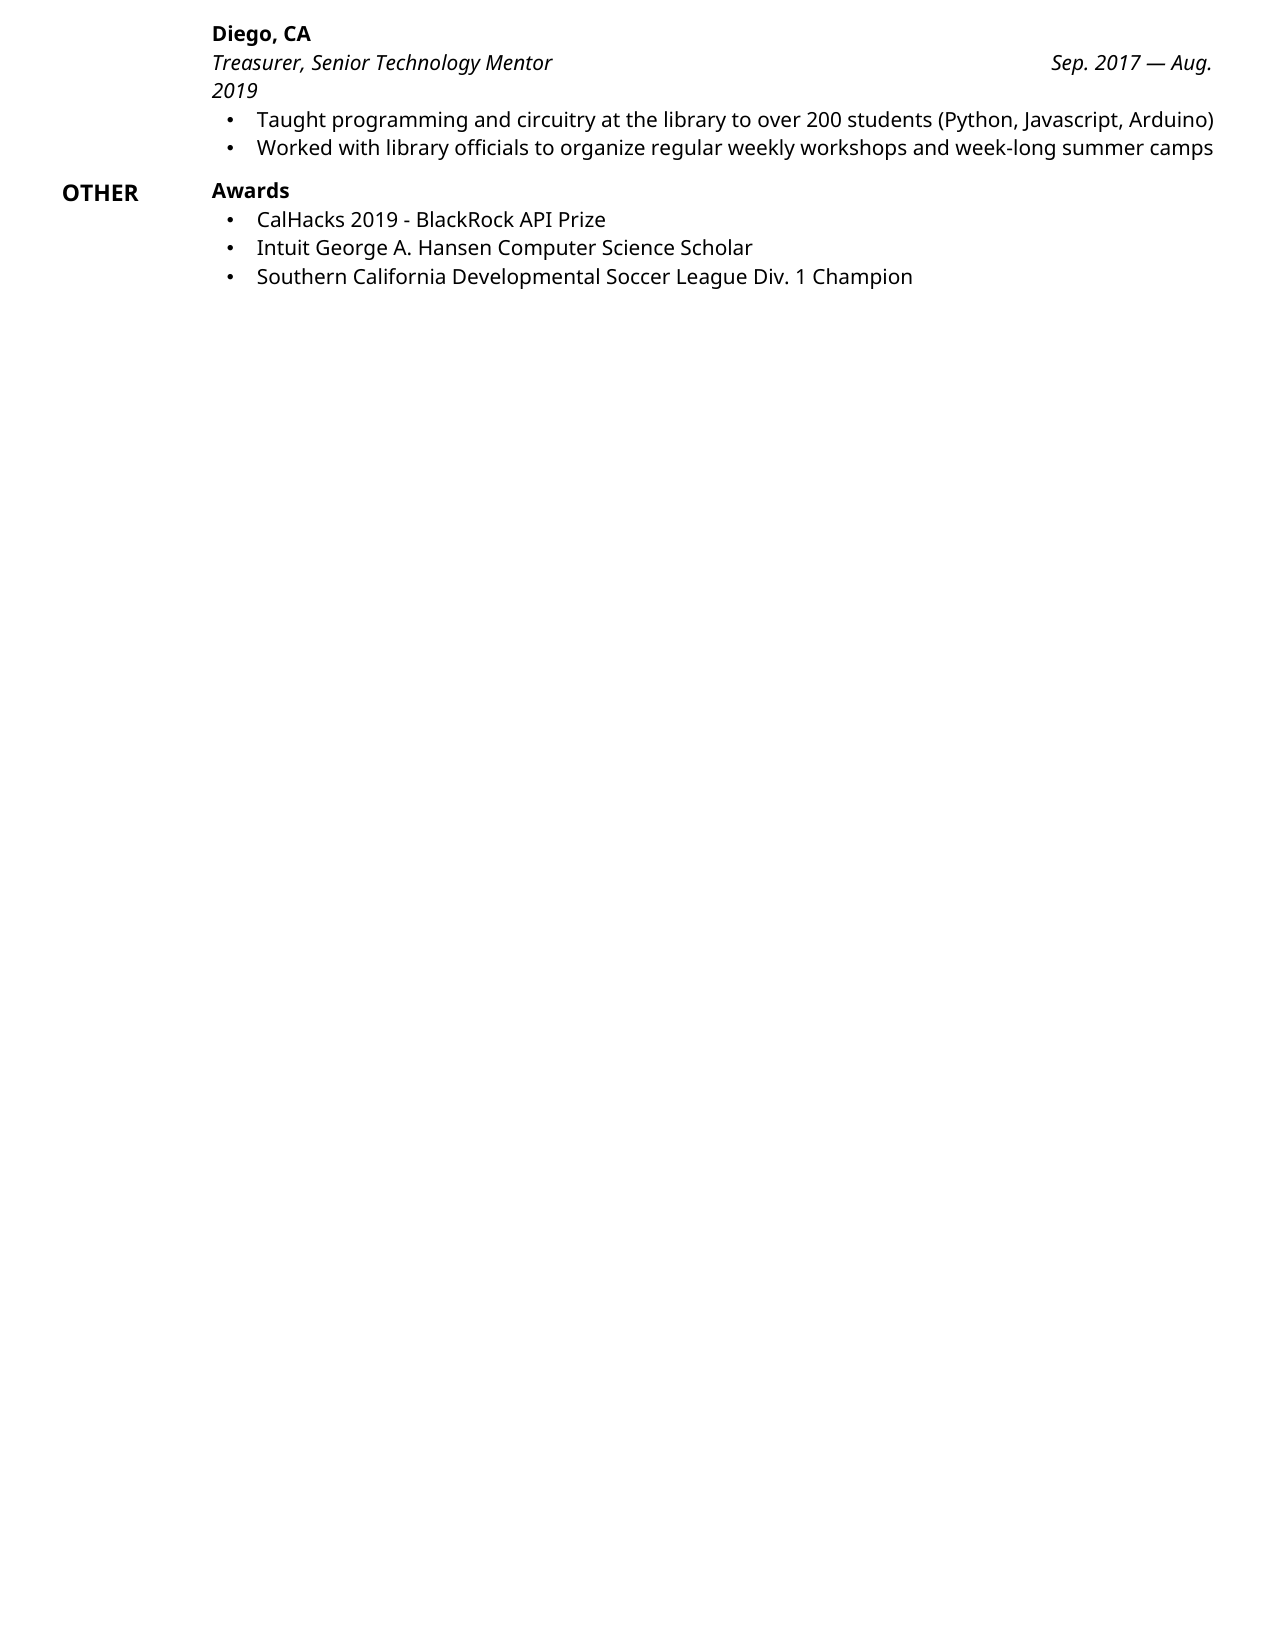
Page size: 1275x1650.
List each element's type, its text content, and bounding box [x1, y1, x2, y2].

table_cell OTHER [51, 174, 201, 302]
table_cell Awards CalHacks 2019 - BlackRock API Prize Intuit George A. Hansen Computer Science Scholar Southern California Developmental Soccer League Div. 1 Champion [201, 174, 1232, 302]
table_cell Diego, CA Treasurer, Senior Technology Mentor Sep. 2017 — Aug. 2019 Taught programming and circuitry at the library to over 200 students (Python, Javascript, Arduino) Worked with library officials to organize regular weekly workshops and week-long summer camps [201, 16, 1232, 174]
table_cell [51, 16, 201, 174]
